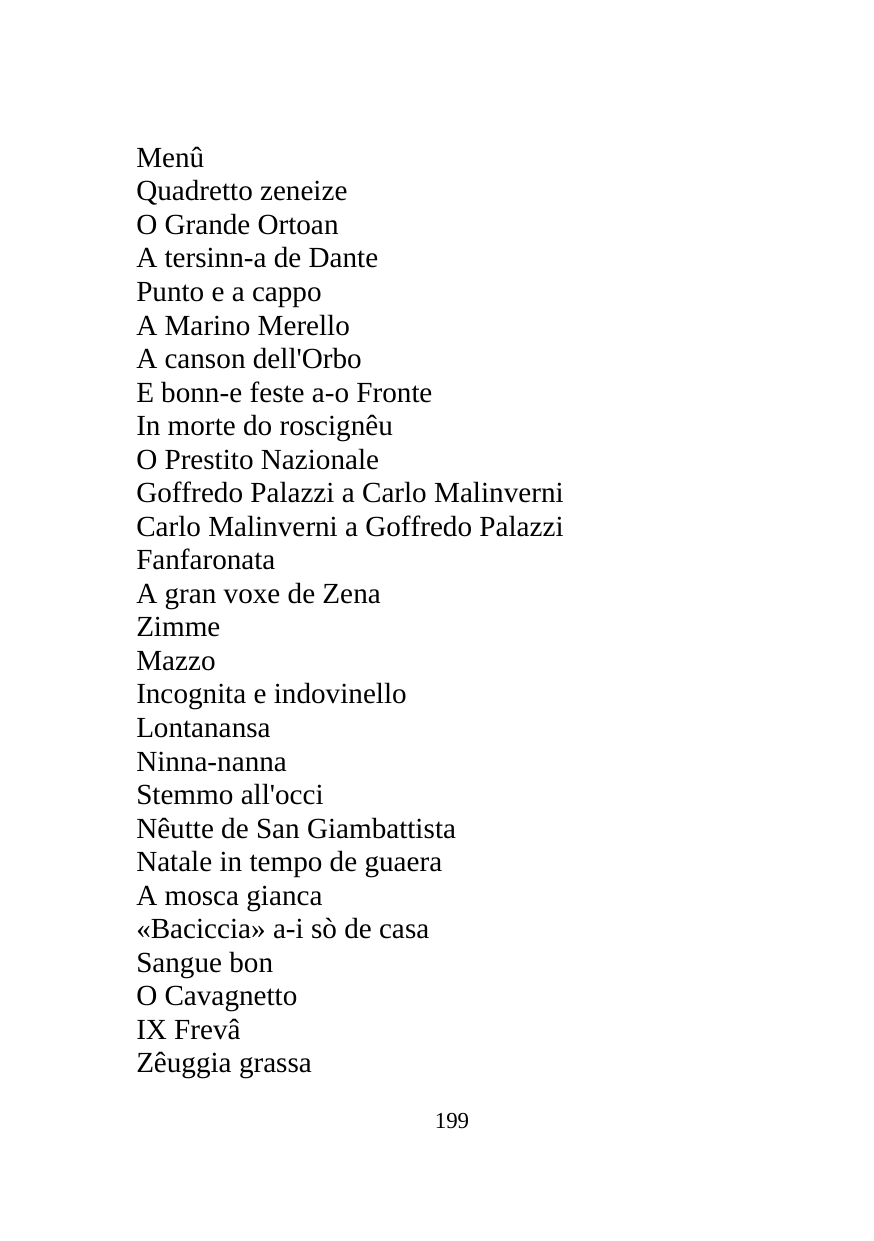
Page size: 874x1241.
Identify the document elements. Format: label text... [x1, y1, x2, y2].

text O Prestito Nazionale [106, 442, 768, 475]
text Lontanansa [106, 710, 768, 744]
text Carlo Malinverni a Goffredo Palazzi [106, 509, 768, 542]
text Sangue bon [106, 945, 768, 978]
text A tersinn-a de Dante [106, 241, 768, 274]
text Ninna-nanna [106, 744, 768, 777]
text IX Frevâ [106, 1012, 768, 1046]
text Goffredo Palazzi a Carlo Malinverni [106, 475, 768, 509]
text Quadretto zeneize [106, 173, 768, 207]
text Zêuggia grassa [106, 1046, 768, 1079]
text Incognita e indovinello [106, 677, 768, 710]
text Stemmo all'occi [106, 777, 768, 811]
text Zimme [106, 609, 768, 643]
text «Baciccia» a-i sò de casa [106, 911, 768, 945]
text Fanfaronata [106, 542, 768, 576]
text O Cavagnetto [106, 978, 768, 1012]
text Mazzo [106, 643, 768, 677]
text A Marino Merello [106, 308, 768, 341]
text Menû [106, 140, 768, 173]
text In morte do roscignêu [106, 408, 768, 442]
text Punto e a cappo [106, 274, 768, 308]
text A gran voxe de Zena [106, 576, 768, 609]
text A mosca gianca [106, 878, 768, 911]
text O Grande Ortoan [106, 207, 768, 241]
text Natale in tempo de guaera [106, 844, 768, 878]
text E bonn-e feste a-o Fronte [106, 375, 768, 408]
text Nêutte de San Giambattista [106, 811, 768, 844]
text A canson dell'Orbo [106, 341, 768, 375]
